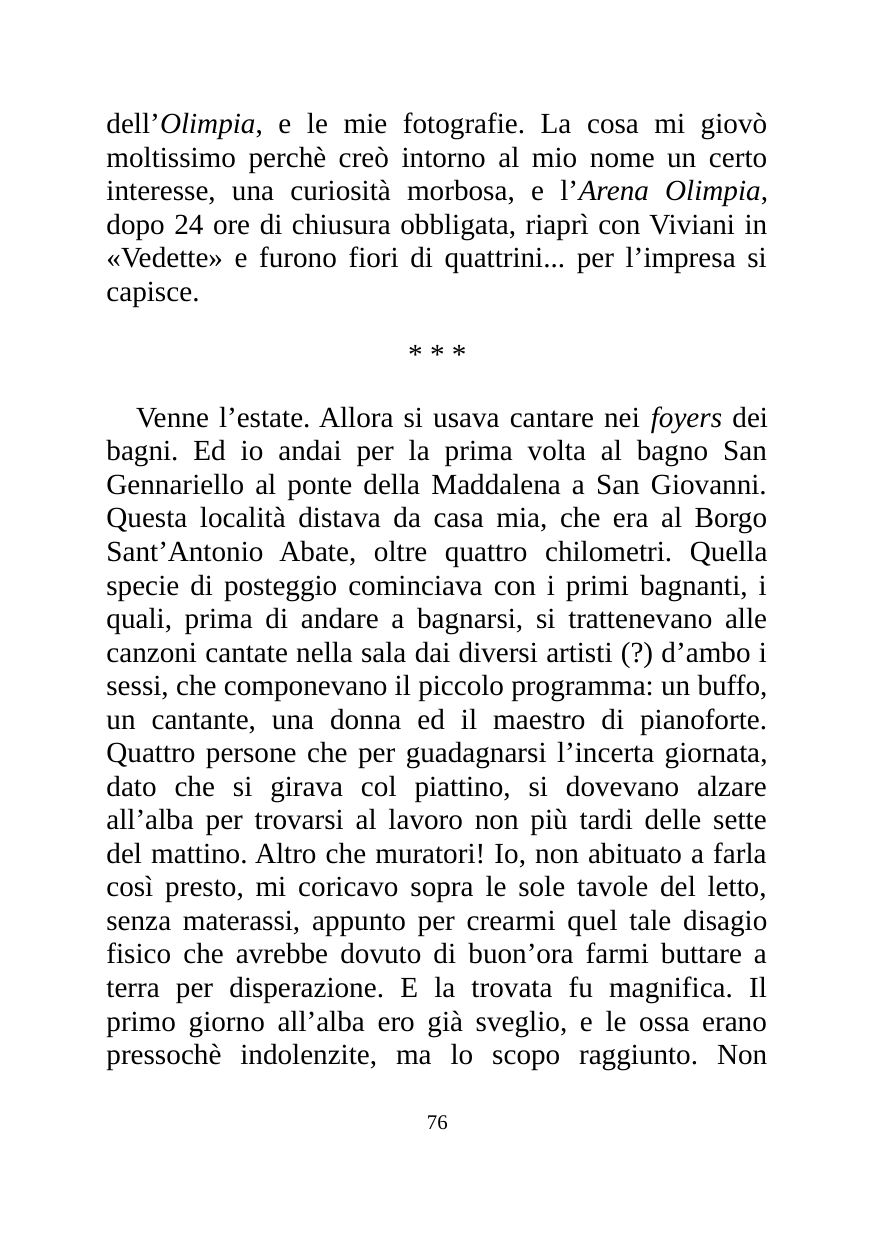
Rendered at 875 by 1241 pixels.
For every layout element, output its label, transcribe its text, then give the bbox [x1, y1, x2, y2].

text * * * [106, 337, 768, 371]
text Venne l’estate. Allora si usava cantare nei foyers dei bagni. Ed io andai per la prima volta al bagno San Gennariello al ponte della Maddalena a San Giovanni. Questa località distava da casa mia, che era al Borgo Sant’Antonio Abate, oltre quattro chilometri. Quella specie di posteggio cominciava con i primi bagnanti, i quali, prima di andare a bagnarsi, si trattenevano alle canzoni cantate nella sala dai diversi artisti (?) d’ambo i sessi, che componevano il piccolo programma: un buffo, un cantante, una donna ed il maestro di pianoforte. Quattro persone che per guadagnarsi l’incerta giornata, dato che si girava col piattino, si dovevano alzare all’alba per trovarsi al lavoro non più tardi delle sette del mattino. Altro che muratori! Io, non abituato a farla così presto, mi coricavo sopra le sole tavole del letto, senza materassi, appunto per crearmi quel tale disagio fisico che avrebbe dovuto di buon’ora farmi buttare a terra per disperazione. E la trovata fu magnifica. Il primo giorno all’alba ero già sveglio, e le ossa erano pressochè indolenzite, ma lo scopo raggiunto. Non [106, 400, 768, 1071]
text dell’Olimpia, e le mie fotografie. La cosa mi giovò moltissimo perchè creò intorno al mio nome un certo interesse, una curiosità morbosa, e l’Arena Olimpia, dopo 24 ore di chiusura obbligata, riaprì con Viviani in «Vedette» e furono fiori di quattrini... per l’impresa si capisce. [106, 106, 768, 307]
